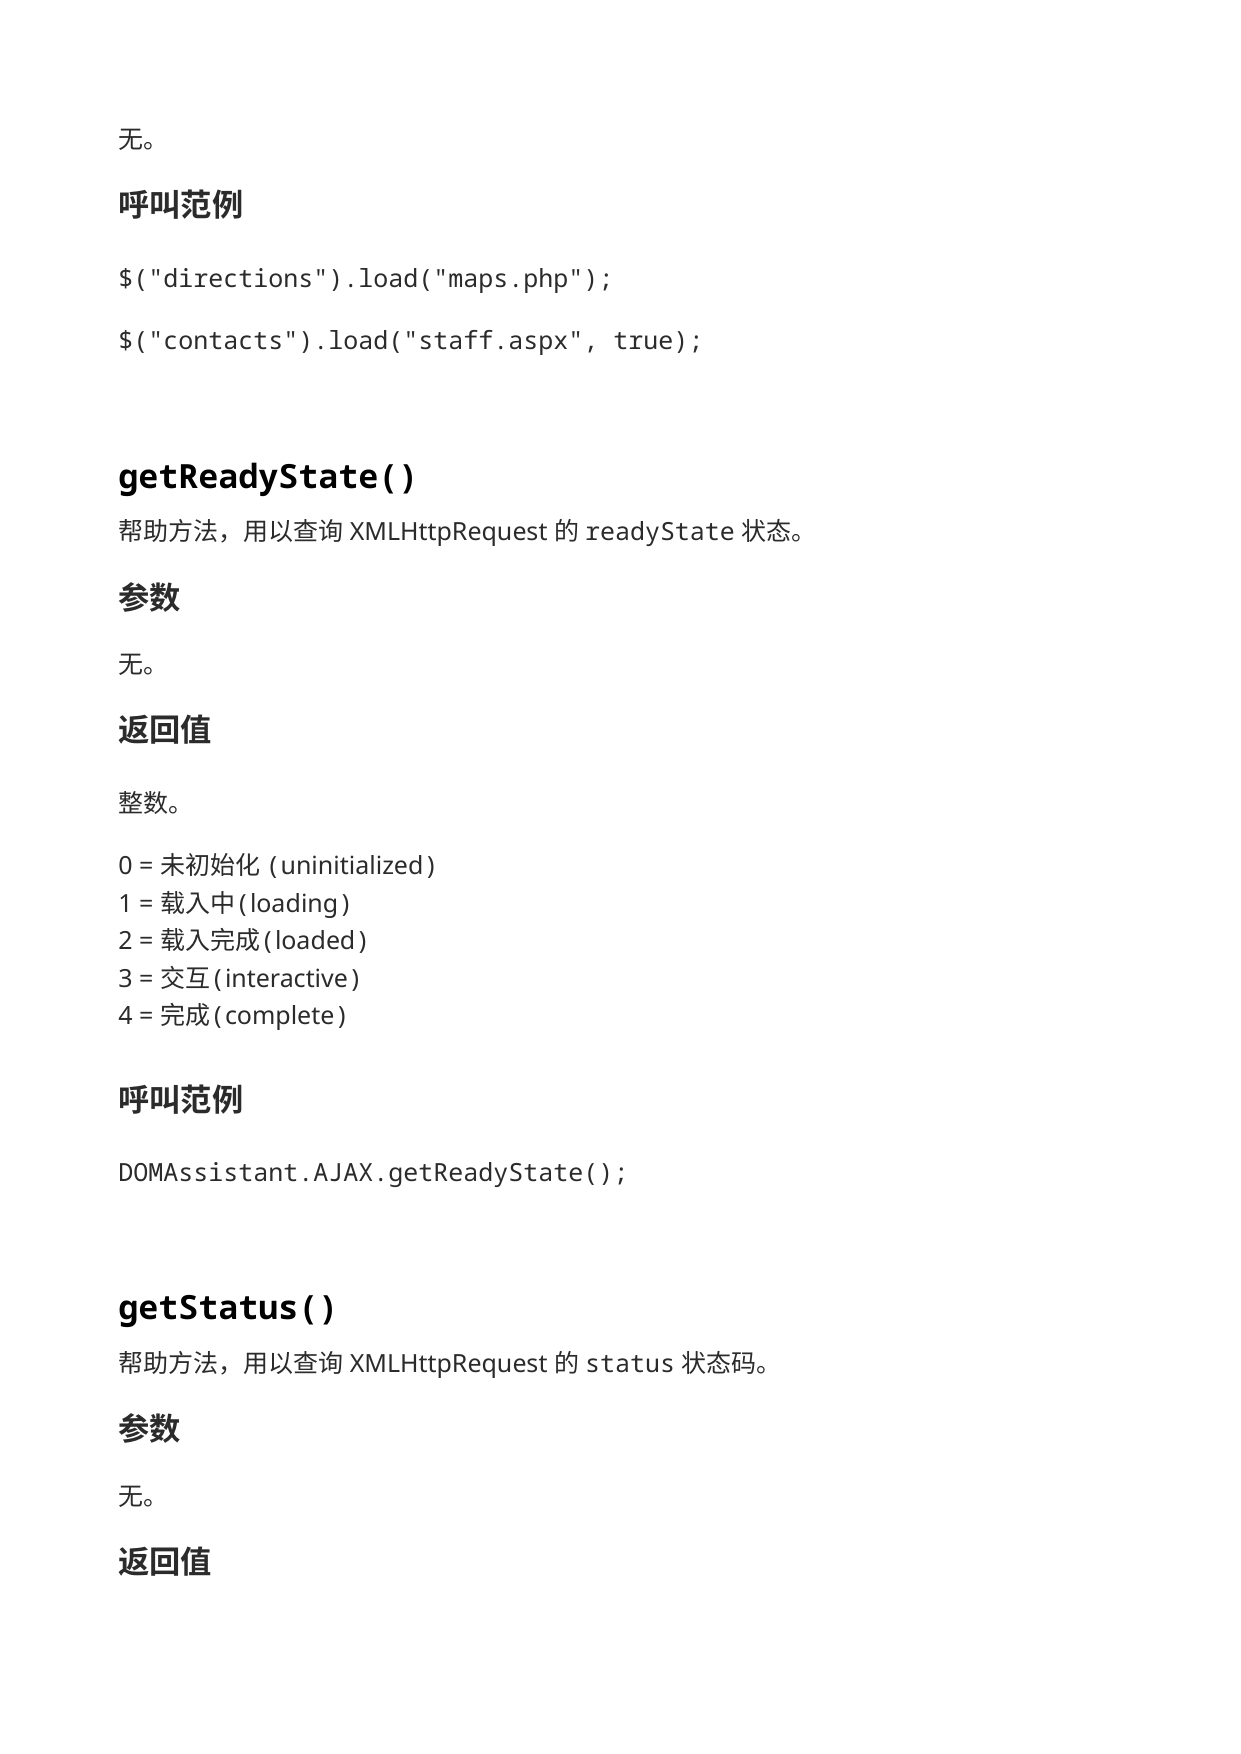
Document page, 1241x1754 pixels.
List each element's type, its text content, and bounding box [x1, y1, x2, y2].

text 返回值 [118, 706, 1122, 751]
text DOMAssistant.AJAX.getReadyState(); [118, 1151, 1122, 1189]
text 2 = 载入完成(loaded) [118, 919, 1122, 957]
text 参数 [118, 1404, 1122, 1450]
text 参数 [118, 573, 1122, 618]
text 整数。 [118, 782, 1122, 819]
text 呼叫范例 [118, 181, 1122, 226]
text 无。 [118, 643, 1122, 681]
text 呼叫范例 [118, 1032, 1122, 1120]
text 无。 [118, 118, 1122, 156]
text 返回值 [118, 1537, 1122, 1582]
text 3 = 交互(interactive) [118, 957, 1122, 994]
subtitle getReadyState() [118, 407, 1122, 498]
text 帮助方法，用以查询 XMLHttpRequest 的 status 状态码。 [118, 1342, 1122, 1379]
text 1 = 载入中(loading) [118, 882, 1122, 919]
text 0 = 未初始化 (uninitialized) [118, 844, 1122, 882]
text $("directions").load("maps.php"); [118, 257, 1122, 294]
text 4 = 完成(complete) [118, 994, 1122, 1032]
text 无。 [118, 1475, 1122, 1512]
text $("contacts").load("staff.aspx", true); [118, 319, 1122, 357]
subtitle getStatus() [118, 1239, 1122, 1329]
text 帮助方法，用以查询 XMLHttpRequest 的 readyState 状态。 [118, 510, 1122, 548]
